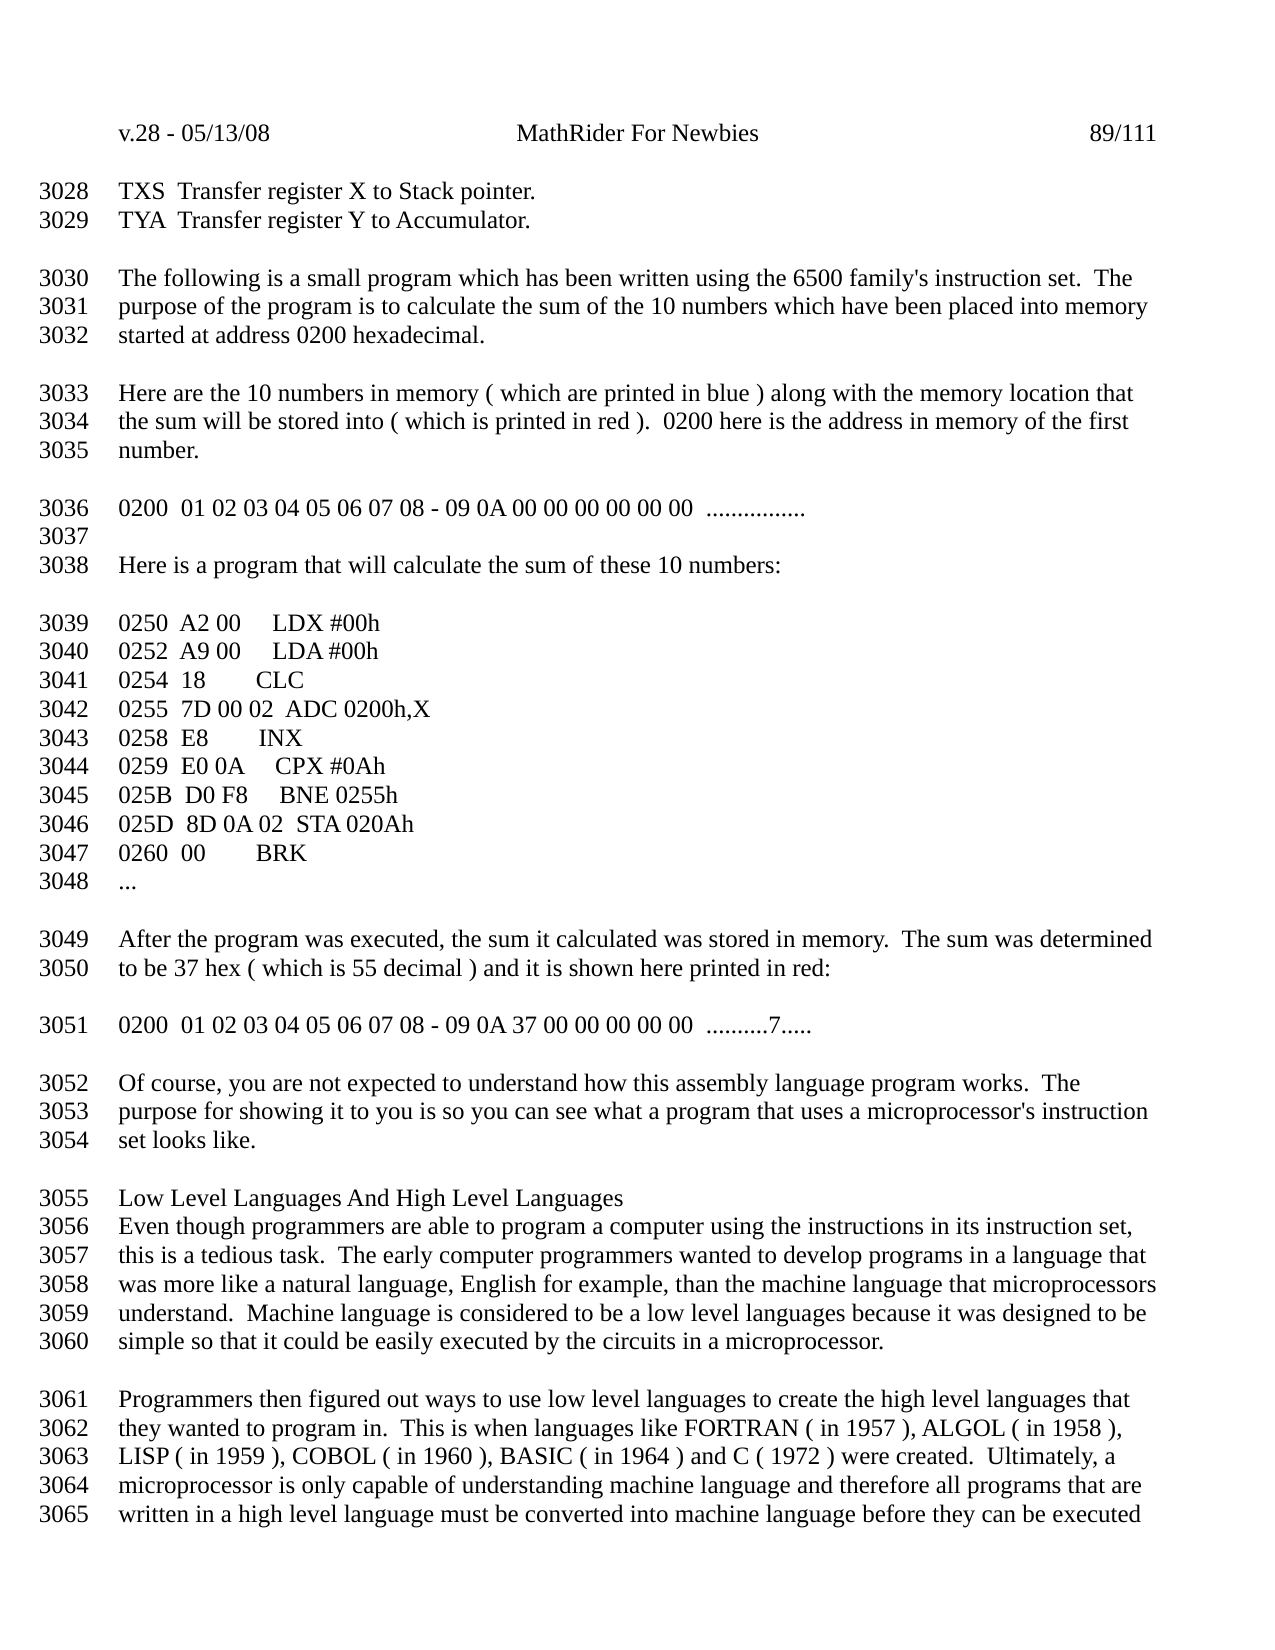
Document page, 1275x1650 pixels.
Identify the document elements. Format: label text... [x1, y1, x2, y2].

text ... [118, 866, 1157, 895]
text 025D 8D 0A 02 STA 020Ah [118, 809, 1157, 838]
text TXS Transfer register X to Stack pointer. [118, 176, 1157, 205]
text 0252 A9 00 LDA #00h [118, 636, 1157, 665]
text 0250 A2 00 LDX #00h [118, 608, 1157, 636]
text 025B D0 F8 BNE 0255h [118, 780, 1157, 809]
text 0254 18 CLC [118, 665, 1157, 694]
text Here is a program that will calculate the sum of these 10 numbers: [118, 550, 1157, 579]
text After the program was executed, the sum it calculated was stored in memory. The sum was determined to be 37 hex ( which is 55 decimal ) and it is shown here printed in red: [118, 924, 1157, 981]
text 0200 01 02 03 04 05 06 07 08 - 09 0A 37 00 00 00 00 00 ..........7..... [118, 1010, 1157, 1039]
text 0255 7D 00 02 ADC 0200h,X [118, 694, 1157, 723]
text 0260 00 BRK [118, 838, 1157, 866]
text The following is a small program which has been written using the 6500 family's instruction set. The purpose of the program is to calculate the sum of the 10 numbers which have been placed into memory started at address 0200 hexadecimal. [118, 263, 1157, 349]
text Low Level Languages And High Level Languages [118, 1183, 1157, 1211]
text 0258 E8 INX [118, 723, 1157, 751]
text 0200 01 02 03 04 05 06 07 08 - 09 0A 00 00 00 00 00 00 ................ [118, 493, 1157, 521]
text Here are the 10 numbers in memory ( which are printed in blue ) along with the memory location that the sum will be stored into ( which is printed in red ). 0200 here is the address in memory of the first number. [118, 378, 1157, 464]
text 0259 E0 0A CPX #0Ah [118, 751, 1157, 780]
text Even though programmers are able to program a computer using the instructions in its instruction set, this is a tedious task. The early computer programmers wanted to develop programs in a language that was more like a natural language, English for example, than the machine language that microprocessors understand. Machine language is considered to be a low level languages because it was designed to be simple so that it could be easily executed by the circuits in a microprocessor. [118, 1211, 1157, 1355]
text Of course, you are not expected to understand how this assembly language program works. The purpose for showing it to you is so you can see what a program that uses a microprocessor's instruction set looks like. [118, 1068, 1157, 1154]
text TYA Transfer register Y to Accumulator. [118, 205, 1157, 234]
text Programmers then figured out ways to use low level languages to create the high level languages that they wanted to program in. This is when languages like FORTRAN ( in 1957 ), ALGOL ( in 1958 ), LISP ( in 1959 ), COBOL ( in 1960 ), BASIC ( in 1964 ) and C ( 1972 ) were created. Ultimately, a microprocessor is only capable of understanding machine language and therefore all programs that are written in a high level language must be converted into machine language before they can be executed [118, 1384, 1157, 1528]
